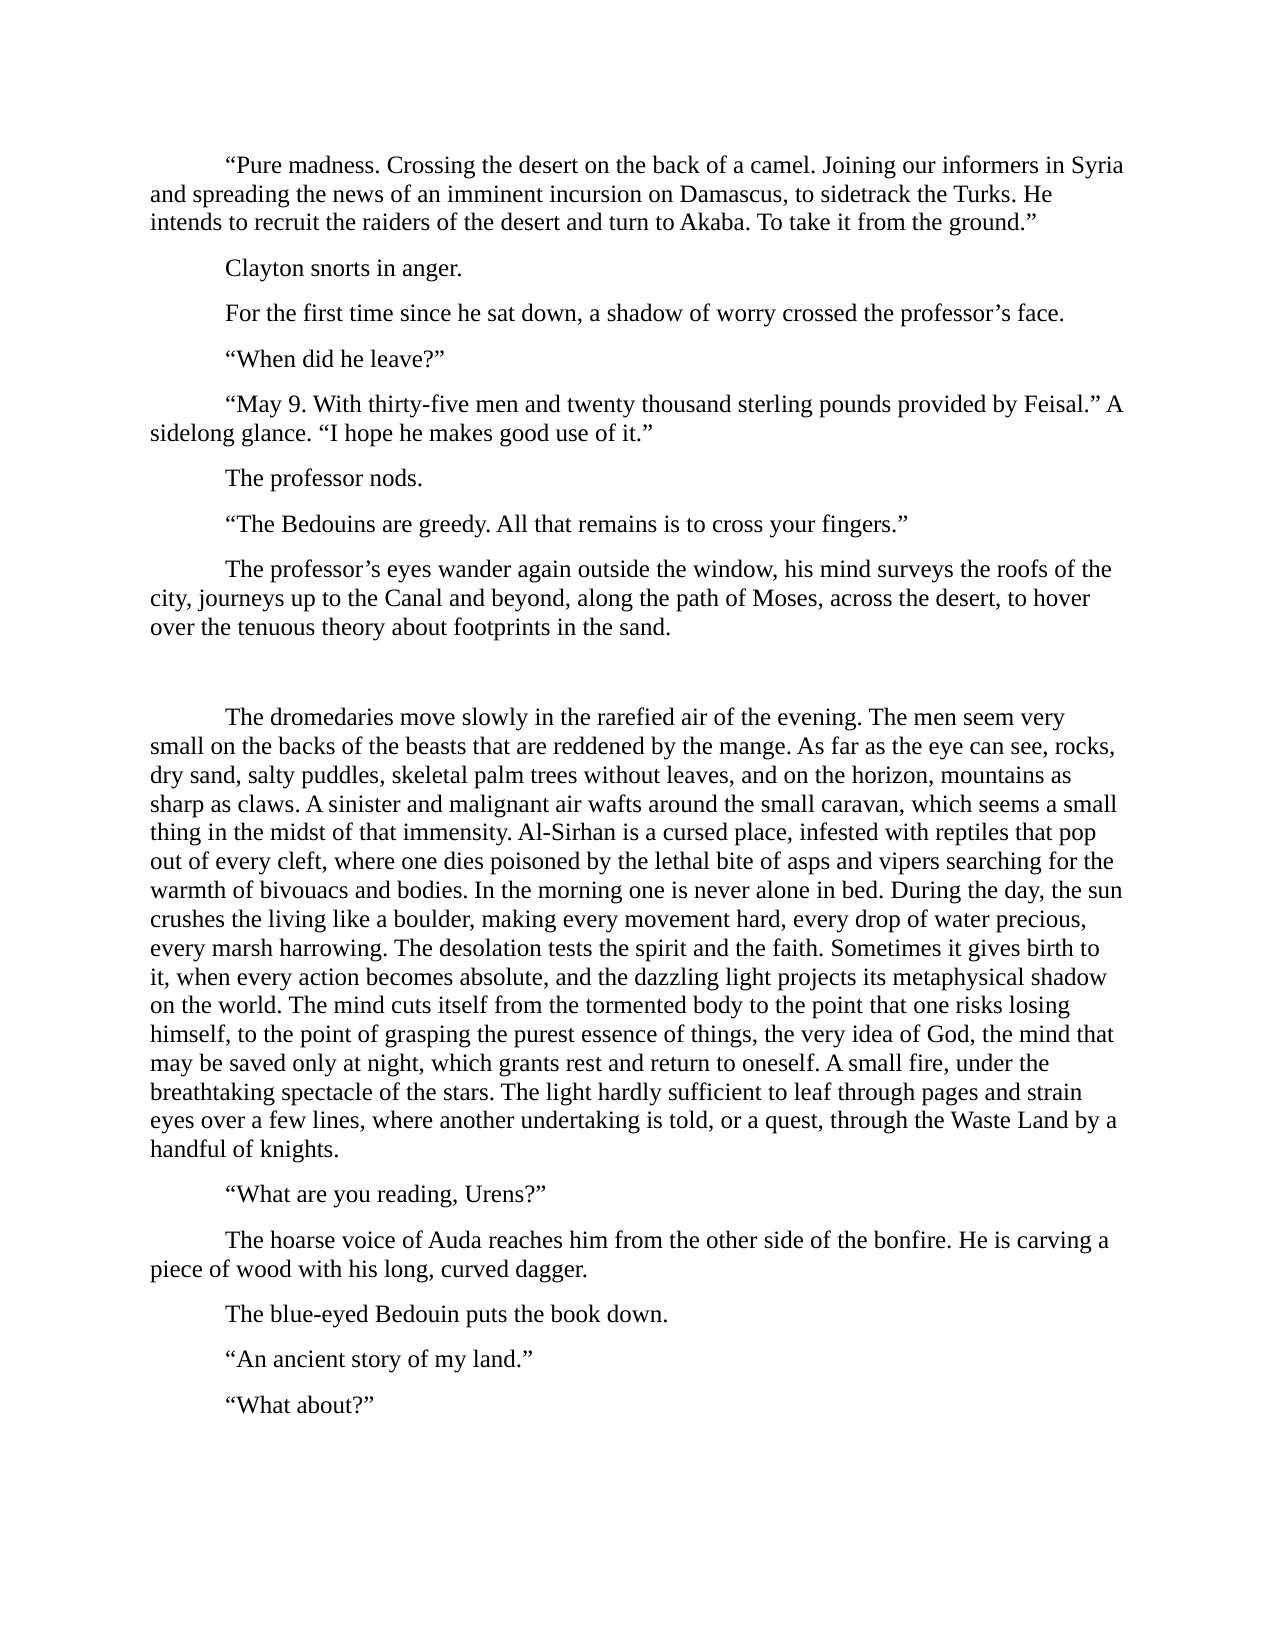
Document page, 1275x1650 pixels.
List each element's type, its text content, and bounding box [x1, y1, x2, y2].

text “What are you reading, Urens?” [150, 1179, 1125, 1208]
text The dromedaries move slowly in the rarefied air of the evening. The men seem very small on the backs of the beasts that are reddened by the mange. As far as the eye can see, rocks, dry sand, salty puddles, skeletal palm trees without leaves, and on the horizon, mountains as sharp as claws. A sinister and malignant air wafts around the small caravan, which seems a small thing in the midst of that immensity. Al-Sirhan is a cursed place, infested with reptiles that pop out of every cleft, where one dies poisoned by the lethal bite of asps and vipers searching for the warmth of bivouacs and bodies. In the morning one is never alone in bed. During the day, the sun crushes the living like a boulder, making every movement hard, every drop of water precious, every marsh harrowing. The desolation tests the spirit and the faith. Sometimes it gives birth to it, when every action becomes absolute, and the dazzling light projects its metaphysical shadow on the world. The mind cuts itself from the tormented body to the point that one risks losing himself, to the point of grasping the purest essence of things, the very idea of God, the mind that may be saved only at night, which grants rest and return to oneself. A small fire, under the breathtaking spectacle of the stars. The light hardly sufficient to leaf through pages and strain eyes over a few lines, where another undertaking is told, or a quest, through the Waste Land by a handful of knights. [150, 702, 1125, 1163]
text For the first time since he sat down, a shadow of worry crossed the professor’s face. [150, 298, 1125, 327]
text The blue-eyed Bedouin puts the book down. [150, 1299, 1125, 1328]
text “The Bedouins are greedy. All that remains is to cross your fingers.” [150, 509, 1125, 537]
text Clayton snorts in anger. [150, 253, 1125, 282]
text “Pure madness. Crossing the desert on the back of a camel. Joining our informers in Syria and spreading the news of an imminent incursion on Damascus, to sidetrack the Turks. He intends to recruit the raiders of the desert and turn to Akaba. To take it from the ground.” [150, 150, 1125, 236]
text The hoarse voice of Auda reaches him from the other side of the bonfire. He is carving a piece of wood with his long, curved dagger. [150, 1225, 1125, 1282]
text The professor’s eyes wander again outside the window, his mind surveys the roofs of the city, journeys up to the Canal and beyond, along the path of Moses, across the desert, to hover over the tenuous theory about footprints in the sand. [150, 554, 1125, 640]
text “What about?” [150, 1390, 1125, 1419]
text “May 9. With thirty-five men and twenty thousand sterling pounds provided by Feisal.” A sidelong glance. “I hope he makes good use of it.” [150, 389, 1125, 447]
text “An ancient story of my land.” [150, 1344, 1125, 1373]
text The professor nods. [150, 463, 1125, 492]
text “When did he leave?” [150, 344, 1125, 372]
